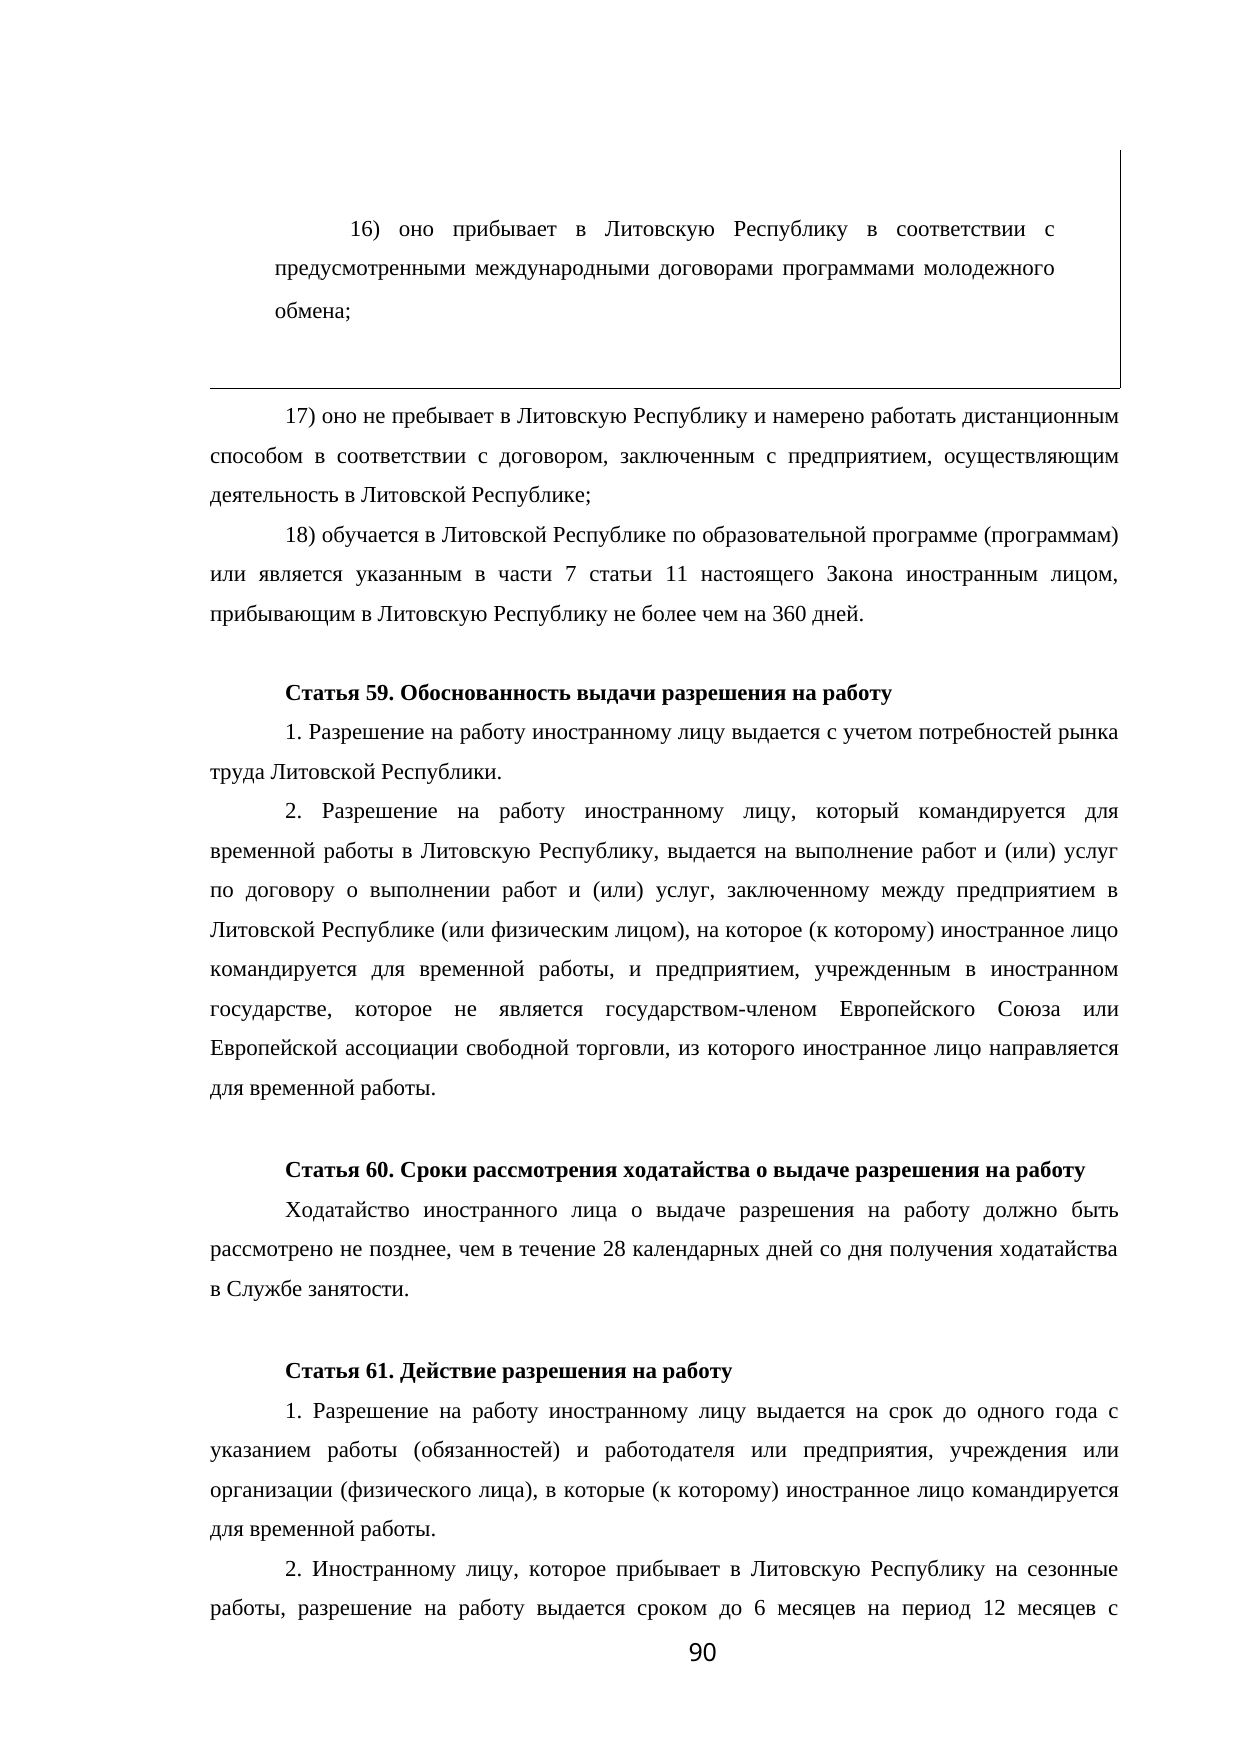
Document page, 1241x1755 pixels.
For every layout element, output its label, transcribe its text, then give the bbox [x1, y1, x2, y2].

text Ходатайство иностранного лица о выдаче разрешения на работу должно быть рассмотрено не позднее, чем в течение 28 календарных дней со дня получения ходатайства в Службе занятости. [210, 1196, 1120, 1301]
text 2. Разрешение на работу иностранному лицу, который командируется для временной работы в Литовскую Республику, выдается на выполнение работ и (или) услуг по договору о выполнении работ и (или) услуг, заключенному между предприятием в Литовской Республике (или физическим лицом), на которое (к которому) иностранное лицо командируется для временной работы, и предприятием, учрежденным в иностранном государстве, которое не является государством-членом Европейского Союза или Европейской ассоциации свободной торговли, из которого иностранное лицо направляется для временной работы. [210, 797, 1120, 1100]
text 18) обучается в Литовской Республике по образовательной программе (программам) или является указанным в части 7 статьи 11 настоящего Закона иностранным лицом, прибывающим в Литовскую Республику не более чем на 360 дней. [210, 521, 1120, 626]
text Статья 61. Действие разрешения на работу [210, 1357, 1120, 1384]
text Статья 59. Обоснованность выдачи разрешения на работу [210, 679, 1120, 705]
text 2. Иностранному лицу, которое прибывает в Литовскую Республику на сезонные работы, разрешение на работу выдается сроком до 6 месяцев на период 12 месяцев с [210, 1555, 1120, 1621]
text Статья 60. Сроки рассмотрения ходатайства о выдаче разрешения на работу [210, 1156, 1120, 1183]
text 1. Разрешение на работу иностранному лицу выдается на срок до одного года с указанием работы (обязанностей) и работодателя или предприятия, учреждения или организации (физического лица), в которые (к которому) иностранное лицо командируется для временной работы. [210, 1397, 1120, 1542]
text 17) оно не пребывает в Литовскую Республику и намерено работать дистанционным способом в соответствии с договором, заключенным с предприятием, осуществляющим деятельность в Литовской Республике; [210, 402, 1120, 508]
text 1. Разрешение на работу иностранному лицу выдается с учетом потребностей рынка труда Литовской Республики. [210, 718, 1120, 784]
text 16) оно прибывает в Литовскую Республику в соответствии с предусмотренными международными договорами программами молодежного обмена; [210, 150, 1120, 388]
